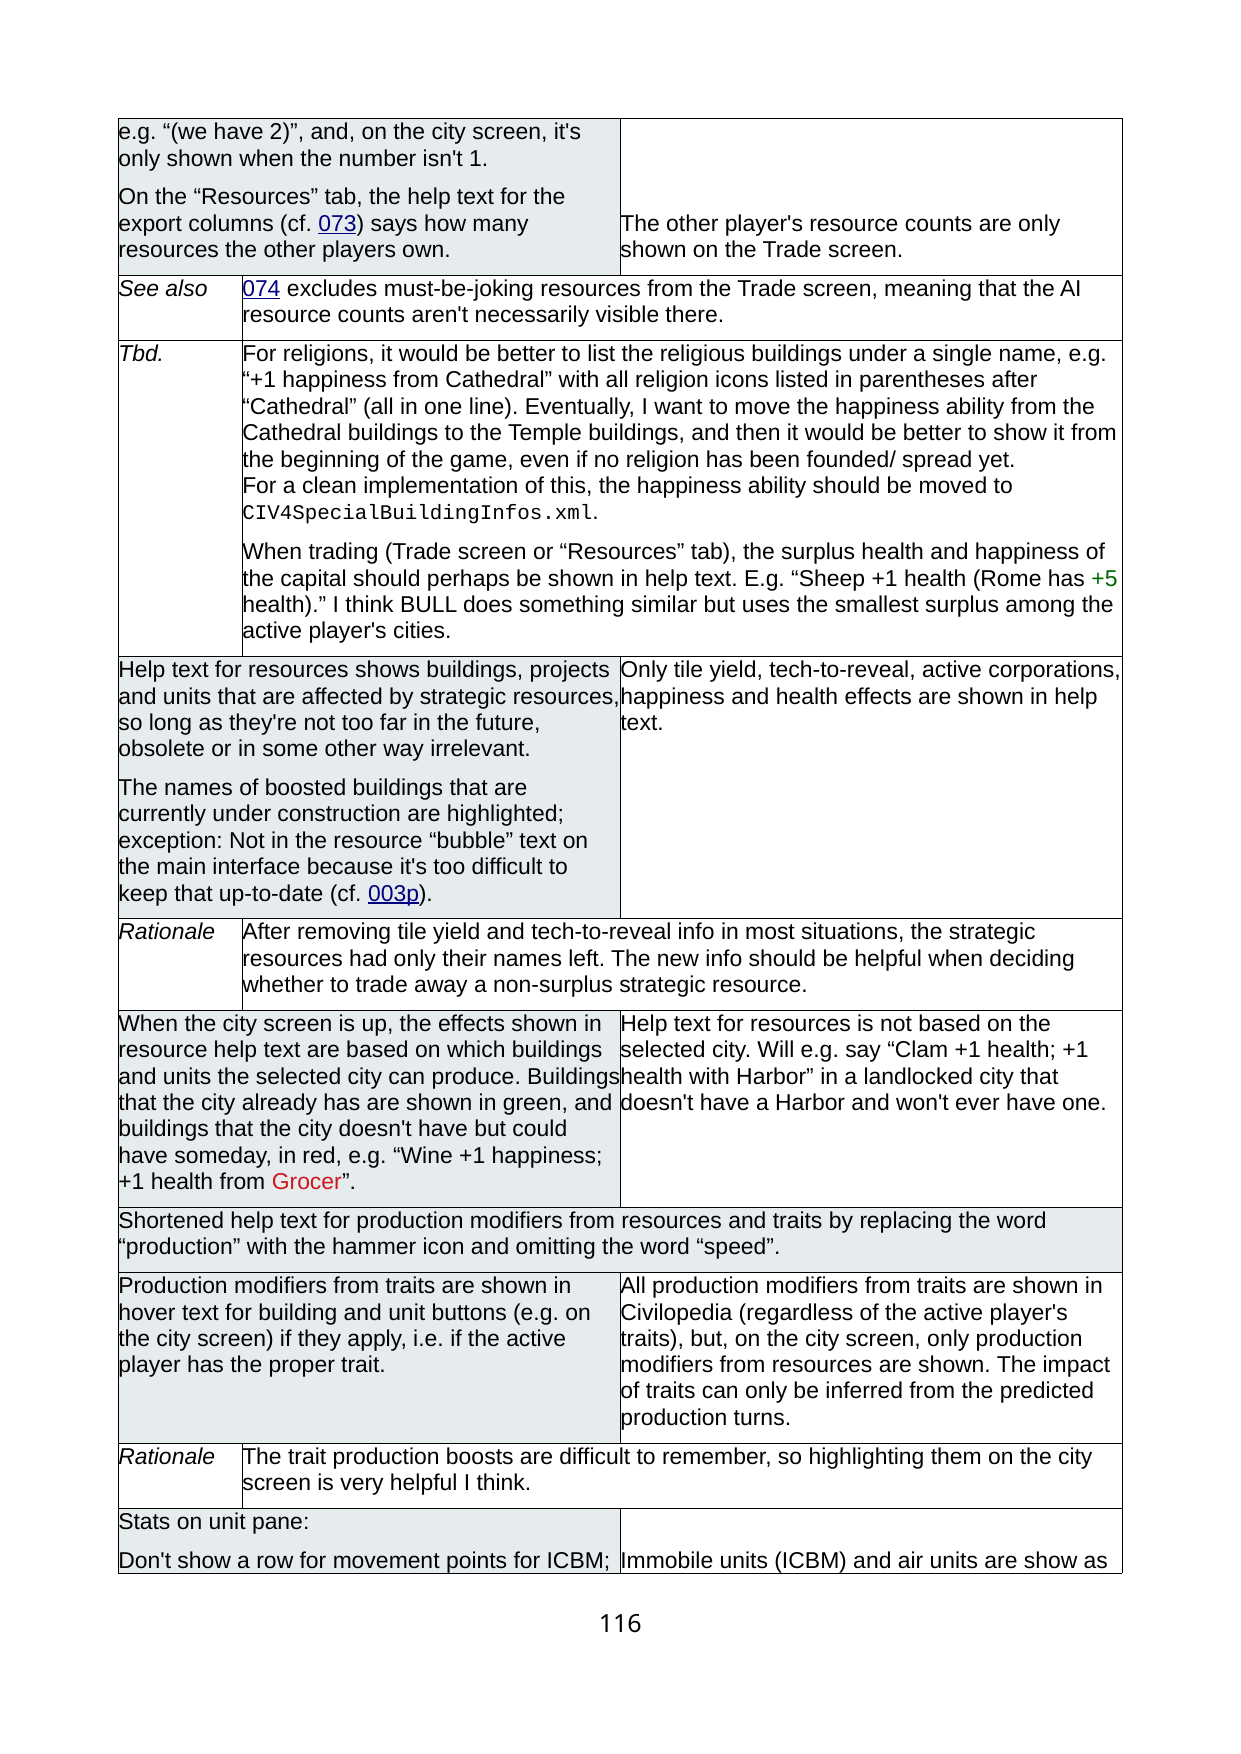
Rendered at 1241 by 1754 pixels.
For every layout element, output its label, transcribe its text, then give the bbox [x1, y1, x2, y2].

table_cell Only tile yield, tech-to-reveal, active corporations, happiness and health effects are shown in help text. [621, 657, 1122, 918]
table_cell Help text for resources is not based on the selected city. Will e.g. say “Clam +1 health; +1 health with Harbor” in a landlocked city that doesn't have a Harbor and won't ever have one. [621, 1011, 1122, 1207]
table_cell See also [119, 276, 242, 340]
table_cell Rationale [119, 1444, 242, 1508]
table_cell Shortened help text for production modifiers from resources and traits by replacing the word “production” with the hammer icon and omitting the word “speed”. [119, 1208, 1122, 1272]
table_cell Stats on unit pane: Don't show a row for movement points for ICBM; [119, 1509, 620, 1573]
table_cell Production modifiers from traits are shown in hover text for building and unit buttons (e.g. on the city screen) if they apply, i.e. if the active player has the proper trait. [119, 1273, 620, 1443]
table_cell The other player's resource counts are only shown on the Trade screen. [621, 119, 1122, 275]
table_cell All production modifiers from traits are shown in Civilopedia (regardless of the active player's traits), but, on the city screen, only production modifiers from resources are shown. The impact of traits can only be inferred from the predicted production turns. [621, 1273, 1122, 1443]
table_cell The trait production boosts are difficult to remember, so highlighting them on the city screen is very helpful I think. [243, 1444, 1122, 1508]
table_cell When the city screen is up, the effects shown in resource help text are based on which buildings and units the selected city can produce. Buildings that the city already has are shown in green, and buildings that the city doesn't have but could have someday, in red, e.g. “Wine +1 happiness; +1 health from Grocer”. [119, 1011, 620, 1207]
table_cell Tbd. [119, 341, 242, 656]
table_cell Help text for resources shows buildings, projects and units that are affected by strategic resources, so long as they're not too far in the future, obsolete or in some other way irrelevant. The names of boosted buildings that are currently under construction are highlighted; exception: Not in the resource “bubble” text on the main interface because it's too difficult to keep that up-to-date (cf. 003p). [119, 657, 620, 918]
table_cell Rationale [119, 919, 242, 1010]
table_cell Immobile units (ICBM) and air units are show as [621, 1509, 1122, 1573]
table_cell e.g. “(we have 2)”, and, on the city screen, it's only shown when the number isn't 1. On the “Resources” tab, the help text for the export columns (cf. 073) says how many resources the other players own. [119, 119, 620, 275]
table_cell After removing tile yield and tech-to-reveal info in most situations, the strategic resources had only their names left. The new info should be helpful when deciding whether to trade away a non-surplus strategic resource. [243, 919, 1122, 1010]
table_cell For religions, it would be better to list the religious buildings under a single name, e.g. “+1 happiness from Cathedral” with all religion icons listed in parentheses after “Cathedral” (all in one line). Eventually, I want to move the happiness ability from the Cathedral buildings to the Temple buildings, and then it would be better to show it from the beginning of the game, even if no religion has been founded/ spread yet. For a clean implementation of this, the happiness ability should be moved to CIV4SpecialBuildingInfos.xml. When trading (Trade screen or “Resources” tab), the surplus health and happiness of the capital should perhaps be shown in help text. E.g. “Sheep +1 health (Rome has +5 health).” I think BULL does something similar but uses the smallest surplus among the active player's cities. [243, 341, 1122, 656]
table_cell 074 excludes must-be-joking resources from the Trade screen, meaning that the AI resource counts aren't necessarily visible there. [243, 276, 1122, 340]
